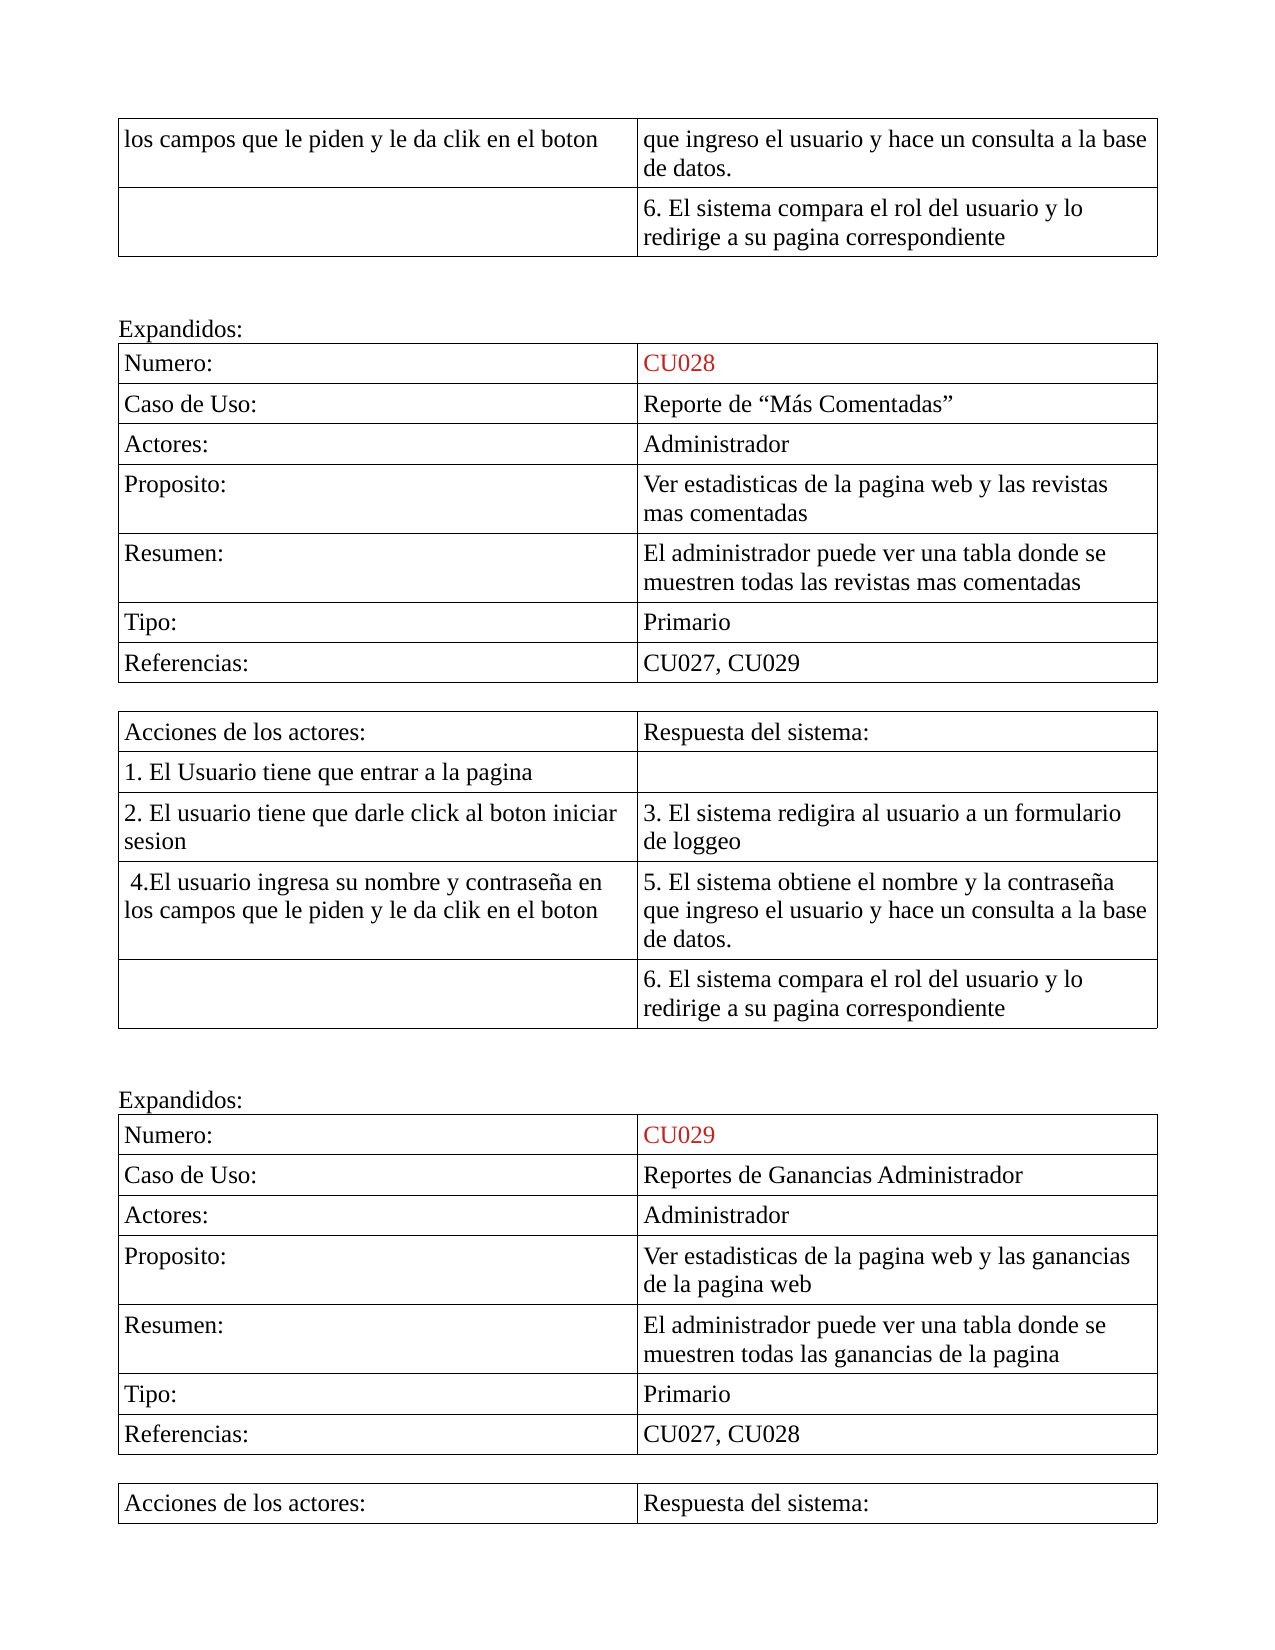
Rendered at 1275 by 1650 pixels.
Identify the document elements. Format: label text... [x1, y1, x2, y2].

table_header Respuesta del sistema: [638, 1484, 1157, 1523]
table_header Numero: [119, 1115, 637, 1154]
table_cell Caso de Uso: [119, 384, 637, 423]
table_header Numero: [119, 344, 637, 383]
text Expandidos: [118, 1085, 1157, 1114]
table_cell los campos que le piden y le da clik en el boton [119, 119, 637, 187]
table_header CU028 [638, 344, 1157, 383]
table_cell El administrador puede ver una tabla donde se muestren todas las revistas mas comentadas [638, 534, 1157, 602]
table_cell Ver estadisticas de la pagina web y las revistas mas comentadas [638, 465, 1157, 533]
table_cell CU027, CU028 [638, 1415, 1157, 1454]
table_cell [638, 752, 1157, 792]
table_cell [119, 188, 637, 256]
table_cell Resumen: [119, 534, 637, 602]
table_cell Tipo: [119, 603, 637, 642]
table_cell Proposito: [119, 1236, 637, 1304]
table_header Acciones de los actores: [119, 1484, 637, 1523]
table_cell [119, 960, 637, 1028]
table_cell 1. El Usuario tiene que entrar a la pagina [119, 752, 637, 792]
table_cell Actores: [119, 1196, 637, 1235]
table_cell 6. El sistema compara el rol del usuario y lo redirige a su pagina correspondiente [638, 960, 1157, 1028]
table_cell El administrador puede ver una tabla donde se muestren todas las ganancias de la pagina [638, 1305, 1157, 1373]
table_cell 4.El usuario ingresa su nombre y contraseña en los campos que le piden y le da clik en el boton [119, 862, 637, 959]
table_cell Administrador [638, 1196, 1157, 1235]
table_cell 5. El sistema obtiene el nombre y la contraseña que ingreso el usuario y hace un consulta a la base de datos. [638, 862, 1157, 959]
table_header Acciones de los actores: [119, 712, 637, 751]
table_header Respuesta del sistema: [638, 712, 1157, 751]
table_cell Ver estadisticas de la pagina web y las ganancias de la pagina web [638, 1236, 1157, 1304]
table_cell Caso de Uso: [119, 1155, 637, 1195]
table_cell que ingreso el usuario y hace un consulta a la base de datos. [638, 119, 1157, 187]
text Expandidos: [118, 314, 1157, 343]
table_cell Primario [638, 1374, 1157, 1413]
table_cell CU027, CU029 [638, 643, 1157, 682]
table_cell Resumen: [119, 1305, 637, 1373]
table_cell Proposito: [119, 465, 637, 533]
table_cell Tipo: [119, 1374, 637, 1413]
table_cell Reporte de “Más Comentadas” [638, 384, 1157, 423]
table_cell 3. El sistema redigira al usuario a un formulario de loggeo [638, 793, 1157, 861]
table_cell Actores: [119, 424, 637, 463]
table_header CU029 [638, 1115, 1157, 1154]
table_cell Primario [638, 603, 1157, 642]
table_cell Referencias: [119, 643, 637, 682]
table_cell Reportes de Ganancias Administrador [638, 1155, 1157, 1195]
table_cell Referencias: [119, 1415, 637, 1454]
table_cell Administrador [638, 424, 1157, 463]
table_cell 6. El sistema compara el rol del usuario y lo redirige a su pagina correspondiente [638, 188, 1157, 256]
table_cell 2. El usuario tiene que darle click al boton iniciar sesion [119, 793, 637, 861]
